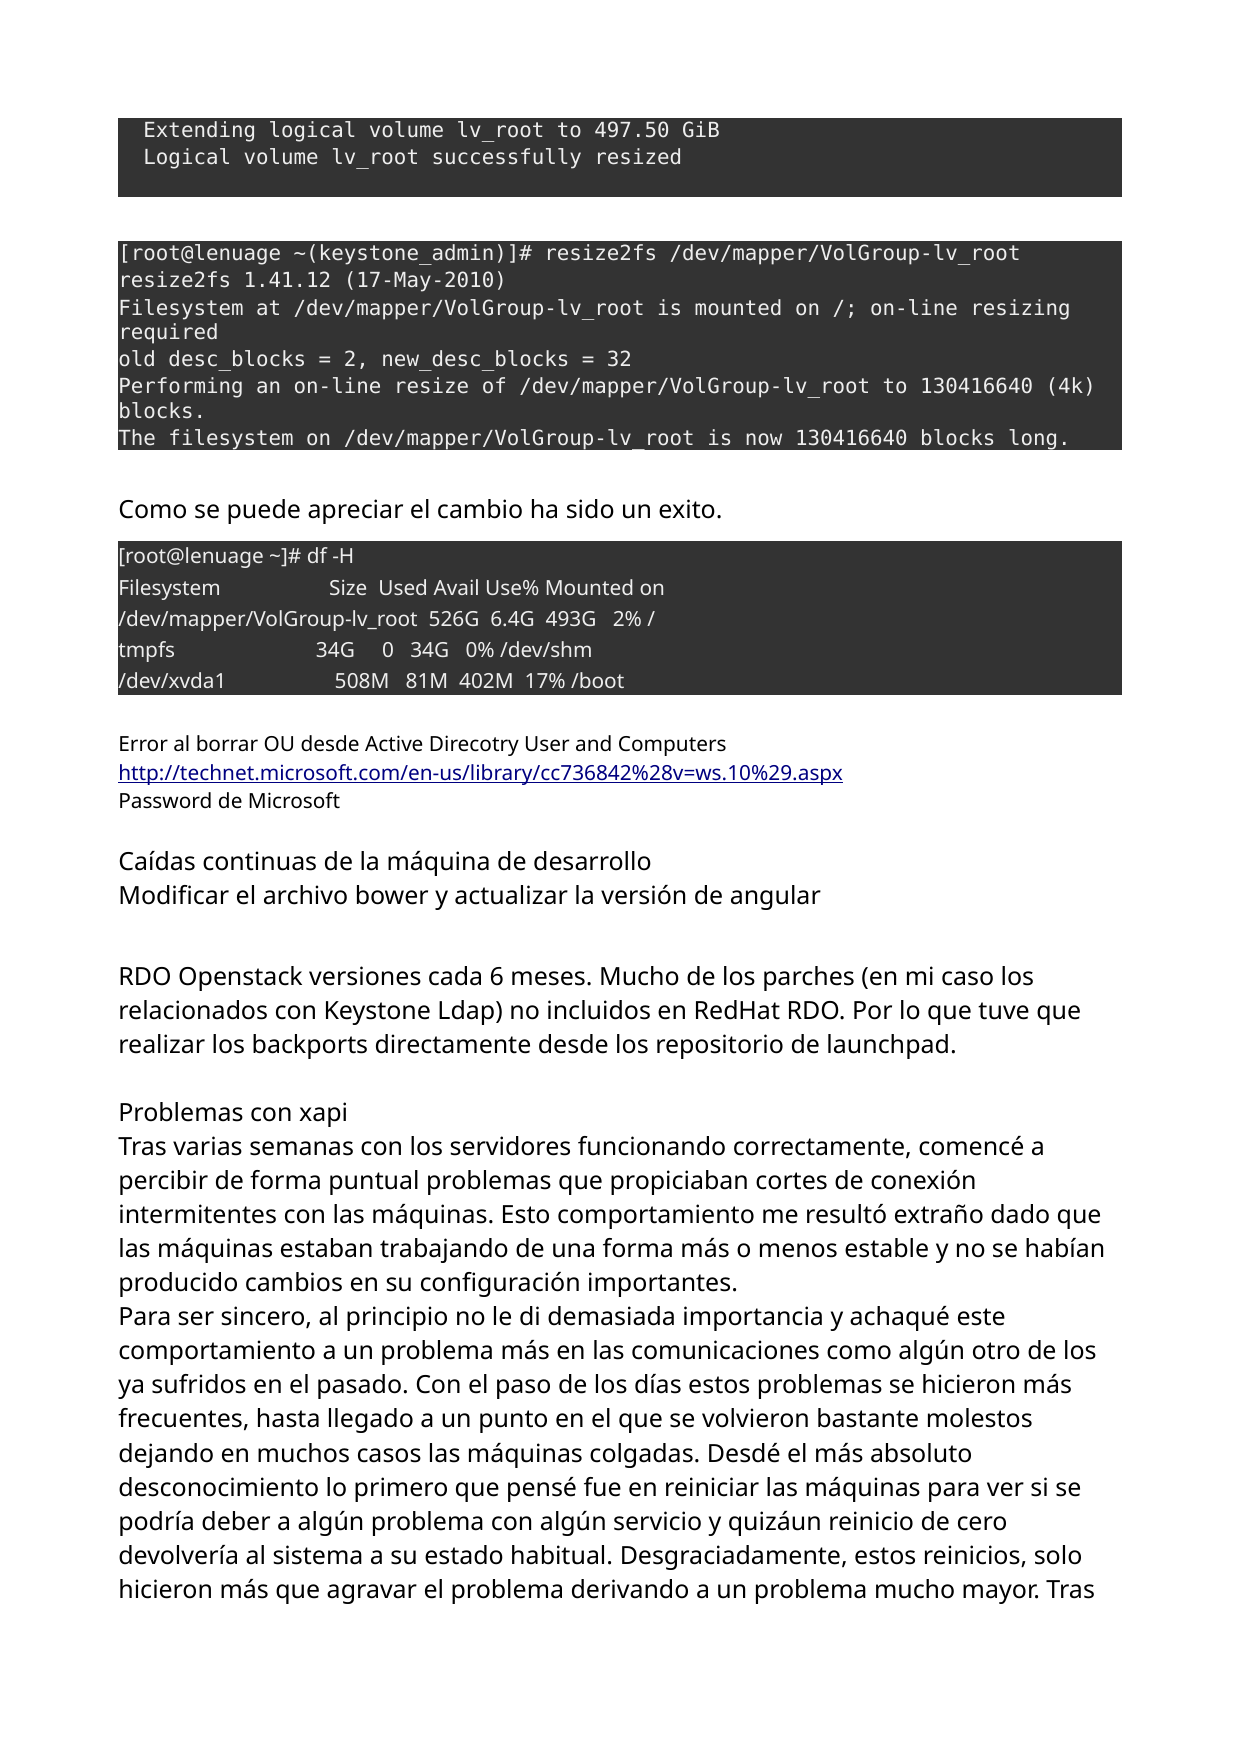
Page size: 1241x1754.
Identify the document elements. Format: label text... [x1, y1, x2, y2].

text RDO Openstack versiones cada 6 meses. Mucho de los parches (en mi caso los relacionados con Keystone Ldap) no incluidos en RedHat RDO. Por lo que tuve que realizar los backports directamente desde los repositorio de launchpad. [118, 958, 1122, 1061]
text resize2fs 1.41.12 (17-May-2010) [118, 268, 1122, 293]
text Para ser sincero, al principio no le di demasiada importancia y achaqué este comportamiento a un problema más en las comunicaciones como algún otro de los ya sufridos en el pasado. Con el paso de los días estos problemas se hicieron más frecuentes, hasta llegado a un punto en el que se volvieron bastante molestos dejando en muchos casos las máquinas colgadas. Desdé el más absoluto desconocimiento lo primero que pensé fue en reiniciar las máquinas para ver si se podría deber a algún problema con algún servicio y quizáun reinicio de cero devolvería al sistema a su estado habitual. Desgraciadamente, estos reinicios, solo hicieron más que agravar el problema derivando a un problema mucho mayor. Tras [118, 1299, 1122, 1606]
text /dev/xvda1 508M 81M 402M 17% /boot [118, 667, 1122, 695]
text /dev/mapper/VolGroup-lv_root 526G 6.4G 493G 2% / [118, 604, 1122, 632]
text old desc_blocks = 2, new_desc_blocks = 32 [118, 347, 1122, 371]
text The filesystem on /dev/mapper/VolGroup-lv_root is now 130416640 blocks long. [118, 426, 1122, 450]
text Logical volume lv_root successfully resized [118, 145, 1122, 169]
text tmpfs 34G 0 34G 0% /dev/shm [118, 635, 1122, 664]
text [root@lenuage ~]# df -H [118, 541, 1122, 570]
text Error al borrar OU desde Active Direcotry User and Computers [118, 729, 1122, 758]
text Password de Microsoft [118, 786, 1122, 814]
text http://technet.microsoft.com/en-us/library/cc736842%28v=ws.10%29.aspx [118, 758, 1122, 786]
text Problemas con xapi [118, 1094, 1122, 1129]
text Modificar el archivo bower y actualizar la versión de angular [118, 878, 1122, 912]
text Performing an on-line resize of /dev/mapper/VolGroup-lv_root to 130416640 (4k) blocks. [118, 374, 1122, 423]
text Extending logical volume lv_root to 497.50 GiB [118, 118, 1122, 142]
text Filesystem Size Used Avail Use% Mounted on [118, 573, 1122, 601]
text [root@lenuage ~(keystone_admin)]# resize2fs /dev/mapper/VolGroup-lv_root [118, 241, 1122, 266]
text Filesystem at /dev/mapper/VolGroup-lv_root is mounted on /; on-line resizing required [118, 296, 1122, 344]
text Como se puede apreciar el cambio ha sido un exito. [118, 492, 1122, 526]
text Caídas continuas de la máquina de desarrollo [118, 844, 1122, 878]
text Tras varias semanas con los servidores funcionando correctamente, comencé a percibir de forma puntual problemas que propiciaban cortes de conexión intermitentes con las máquinas. Esto comportamiento me resultó extraño dado que las máquinas estaban trabajando de una forma más o menos estable y no se habían producido cambios en su configuración importantes. [118, 1129, 1122, 1299]
